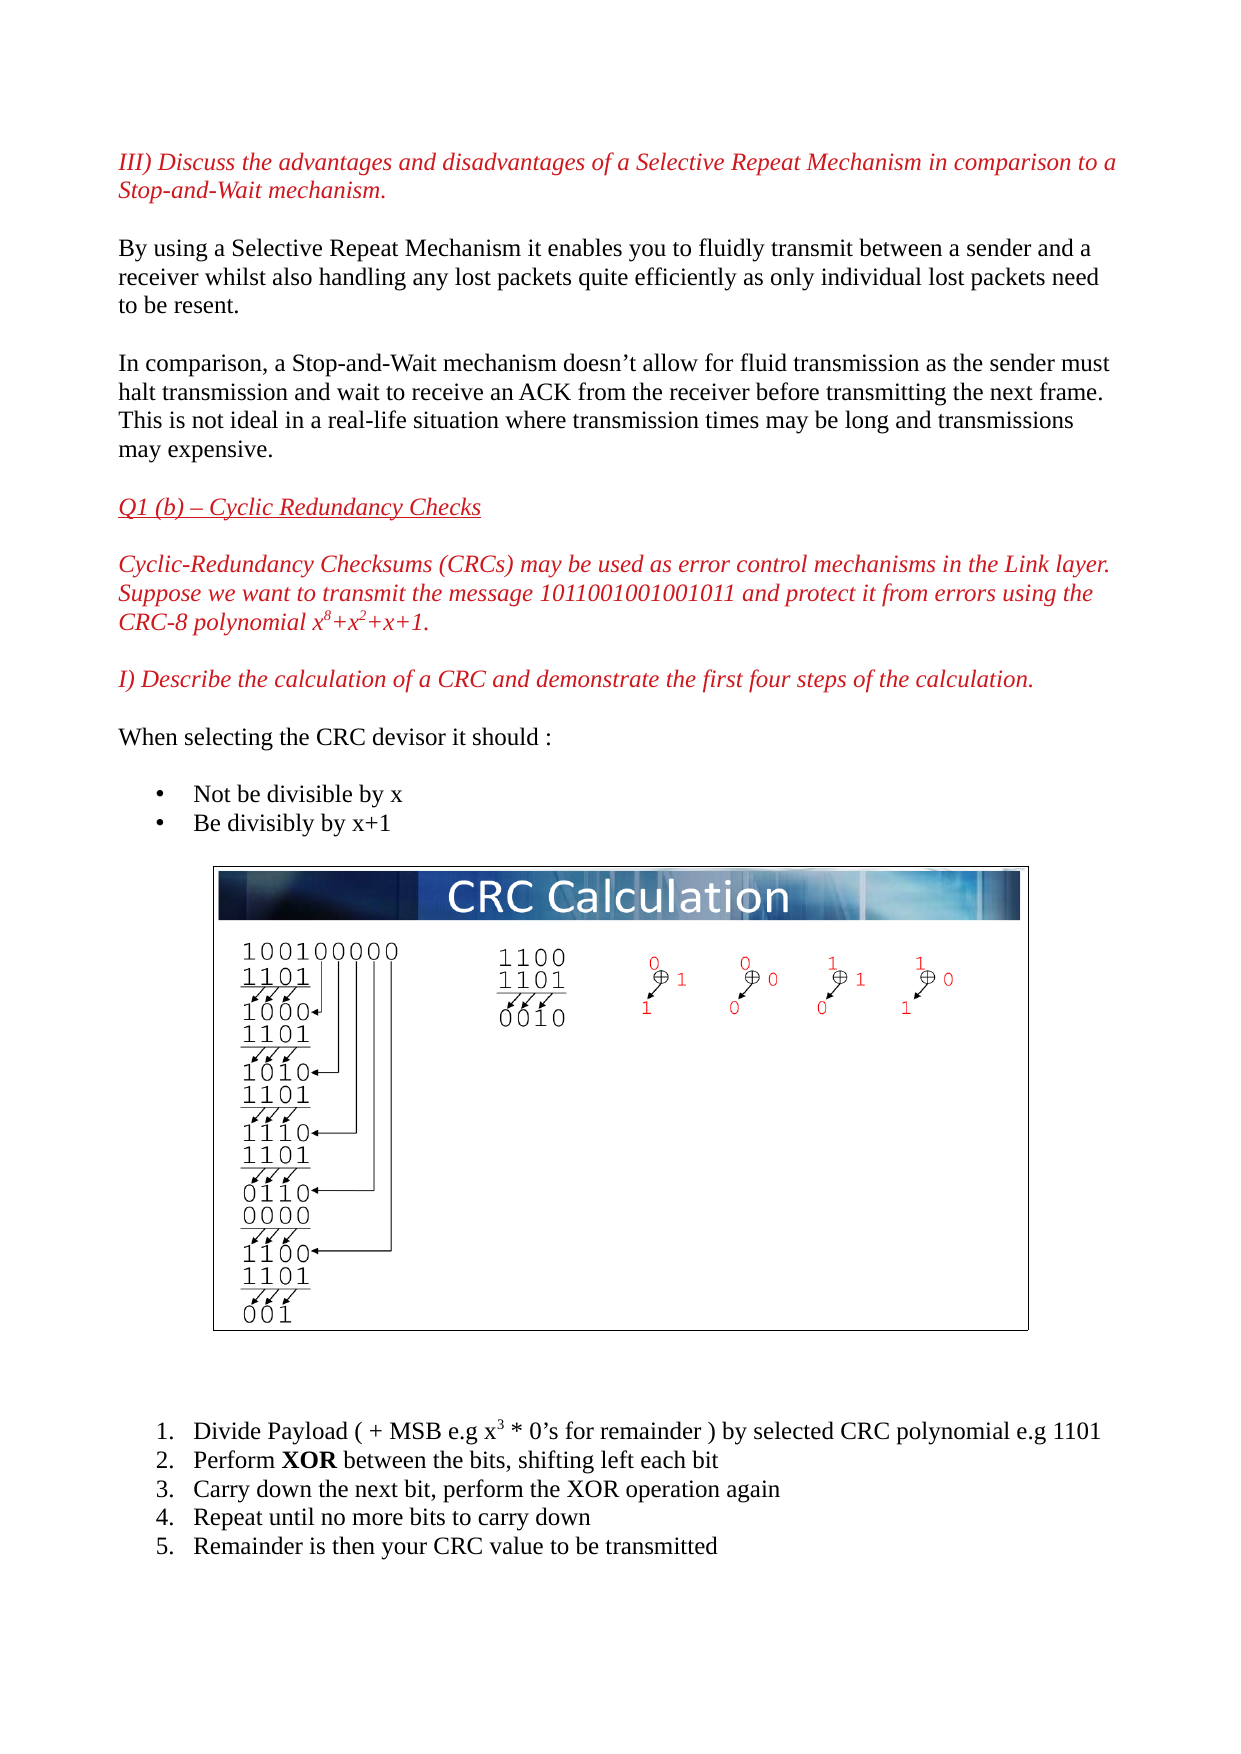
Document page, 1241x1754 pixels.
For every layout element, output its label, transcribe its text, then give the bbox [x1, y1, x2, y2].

text Q1 (b) – Cyclic Redundancy Checks [118, 492, 1122, 521]
list Repeat until no more bits to carry down [156, 1502, 1122, 1531]
text I) Describe the calculation of a CRC and demonstrate the first four steps of the calculation. [118, 664, 1122, 693]
text In comparison, a Stop-and-Wait mechanism doesn’t allow for fluid transmission as the sender must halt transmission and wait to receive an ACK from the receiver before transmitting the next frame. This is not ideal in a real-life situation where transmission times may be long and transmissions may expensive. [118, 348, 1122, 463]
list Perform XOR between the bits, shifting left each bit [156, 1445, 1122, 1474]
list Not be divisible by x [156, 779, 1122, 808]
text By using a Selective Repeat Mechanism it enables you to fluidly transmit between a sender and a receiver whilst also handling any lost packets quite efficiently as only individual lost packets need to be resent. [118, 233, 1122, 319]
list Divide Payload ( + MSB e.g x3 * 0’s for remainder ) by selected CRC polynomial e.g 1101 [156, 1416, 1122, 1445]
text When selecting the CRC devisor it should : [118, 722, 1122, 751]
picture [215, 868, 1025, 1327]
text Cyclic-Redundancy Checksums (CRCs) may be used as error control mechanisms in the Link layer. Suppose we want to transmit the message 1011001001001011 and protect it from errors using the CRC-8 polynomial x8+x2+x+1. [118, 549, 1122, 636]
list Be divisibly by x+1 [156, 808, 1122, 837]
list Remainder is then your CRC value to be transmitted [156, 1531, 1122, 1560]
list Carry down the next bit, perform the XOR operation again [156, 1474, 1122, 1502]
text III) Discuss the advantages and disadvantages of a Selective Repeat Mechanism in comparison to a Stop-and-Wait mechanism. [118, 147, 1122, 204]
